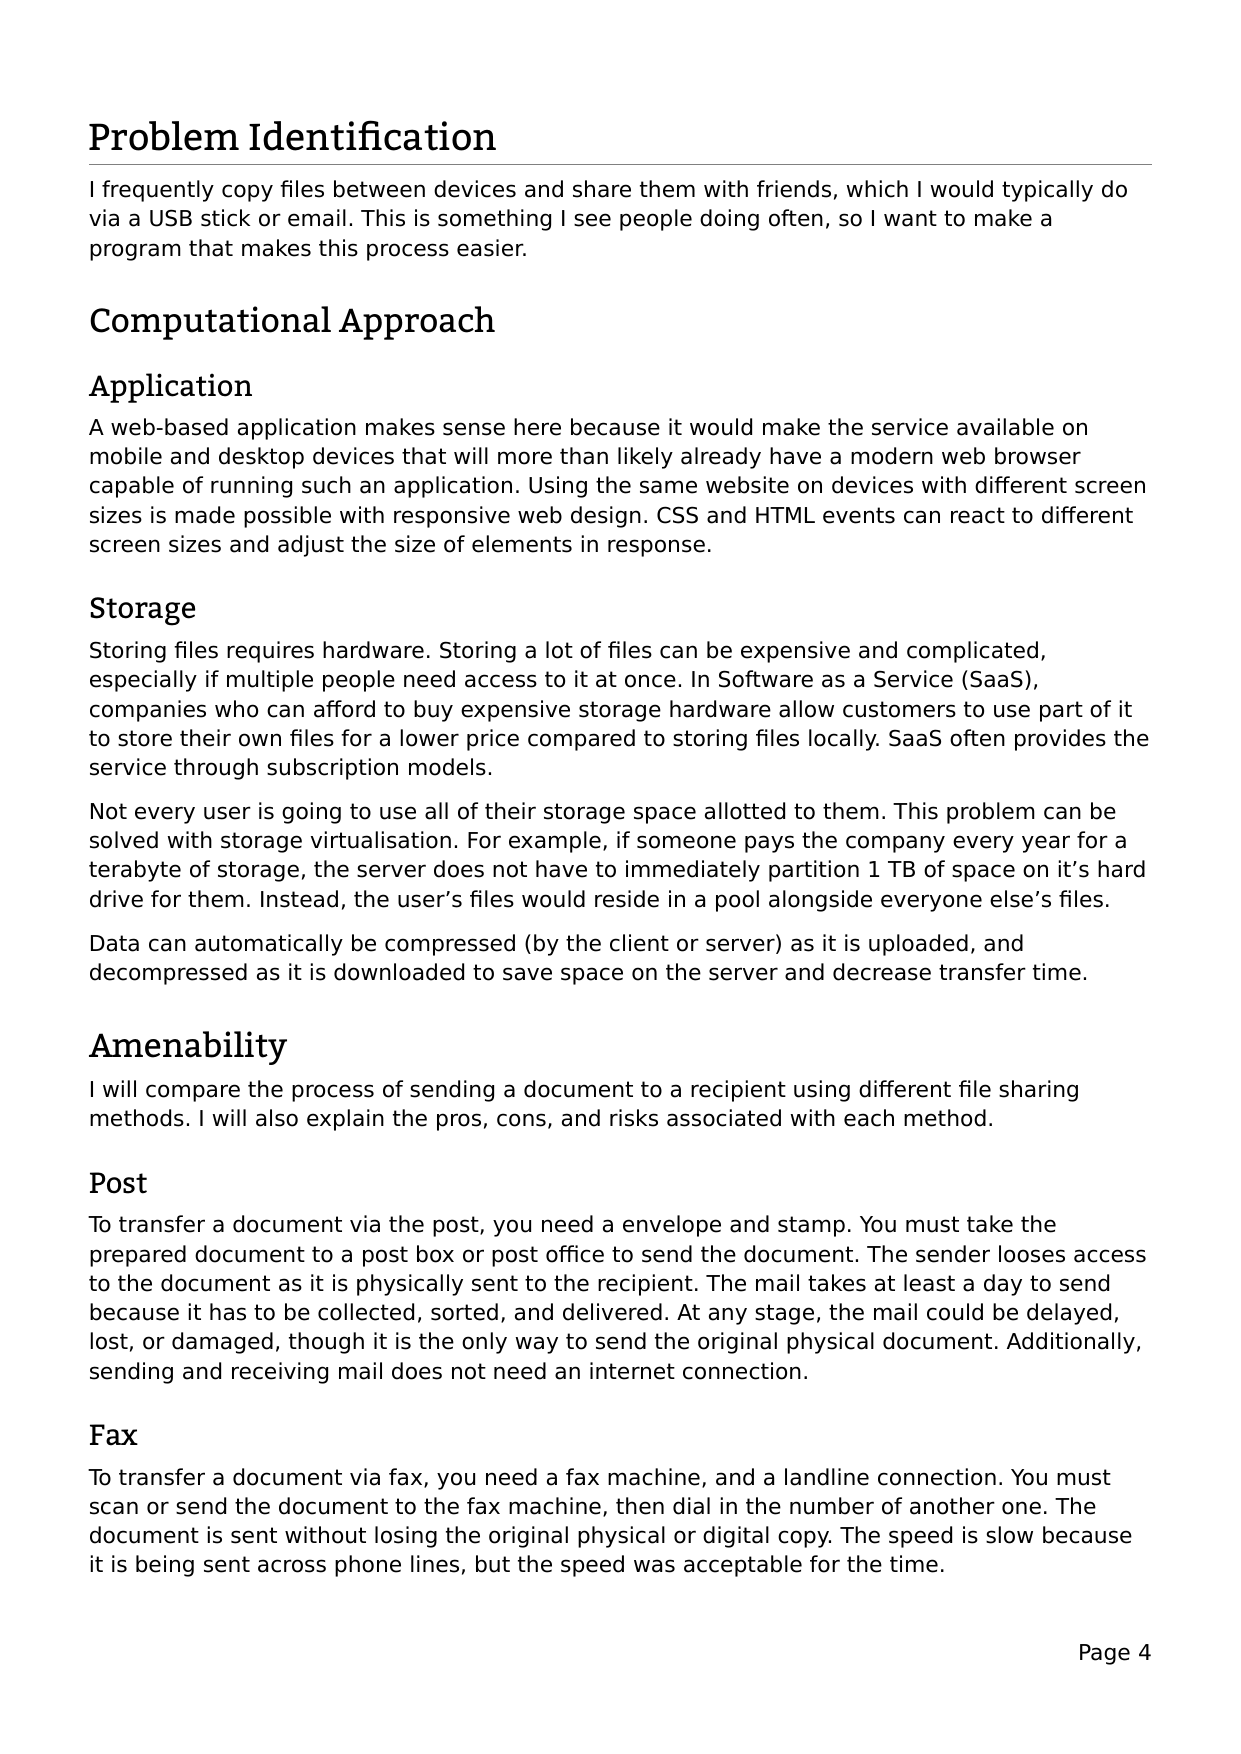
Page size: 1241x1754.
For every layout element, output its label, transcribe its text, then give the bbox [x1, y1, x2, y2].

text To transfer a document via the post, you need a envelope and stamp. You must take the prepared document to a post box or post office to send the document. The sender looses access to the document as it is physically sent to the recipient. The mail takes at least a day to send because it has to be collected, sorted, and delivered. At any stage, the mail could be delayed, lost, or damaged, though it is the only way to send the original physical document. Additionally, sending and receiving mail does not need an internet connection. [88, 1212, 1152, 1384]
subtitle Post [88, 1165, 1152, 1200]
subtitle A web-based application makes sense here because it would make the service available on mobile and desktop devices that will more than likely already have a modern web browser capable of running such an application. Using the same website on devices with different screen sizes is made possible with responsive web design. CSS and HTML events can react to different screen sizes and adjust the size of elements in response. [88, 415, 1152, 558]
subtitle Not every user is going to use all of their storage space allotted to them. This problem can be solved with storage virtualisation. For example, if someone pays the company every year for a terabyte of storage, the server does not have to immediately partition 1 TB of space on it’s hard drive for them. Instead, the user’s files would reside in a pool alongside everyone else’s files. [88, 799, 1152, 912]
subtitle Computational Approach [88, 301, 1152, 341]
subtitle Data can automatically be compressed (by the client or server) as it is uploaded, and decompressed as it is downloaded to save space on the server and decrease transfer time. [88, 931, 1152, 986]
subtitle Storing files requires hardware. Storing a lot of files can be expensive and complicated, especially if multiple people need access to it at once. In Software as a Service (SaaS), companies who can afford to buy expensive storage hardware allow customers to use part of it to store their own files for a lower price compared to storing files locally. SaaS often provides the service through subscription models. [88, 638, 1152, 781]
text I frequently copy files between devices and share them with friends, which I would typically do via a USB stick or email. This is something I see people doing often, so I want to make a program that makes this process easier. [88, 177, 1152, 261]
subtitle Storage [88, 591, 1152, 626]
subtitle Amenability [88, 1025, 1152, 1065]
text To transfer a document via fax, you need a fax machine, and a landline connection. You must scan or send the document to the fax machine, then dial in the number of another one. The document is sent without losing the original physical or digital copy. The speed is slow because it is being sent across phone lines, but the speed was acceptable for the time. [88, 1465, 1152, 1578]
subtitle Fax [88, 1417, 1152, 1452]
text I will compare the process of sending a document to a recipient using different file sharing methods. I will also explain the pros, cons, and risks associated with each method. [88, 1077, 1152, 1132]
subtitle Application [88, 368, 1152, 403]
subtitle Problem Identification [88, 113, 1152, 165]
